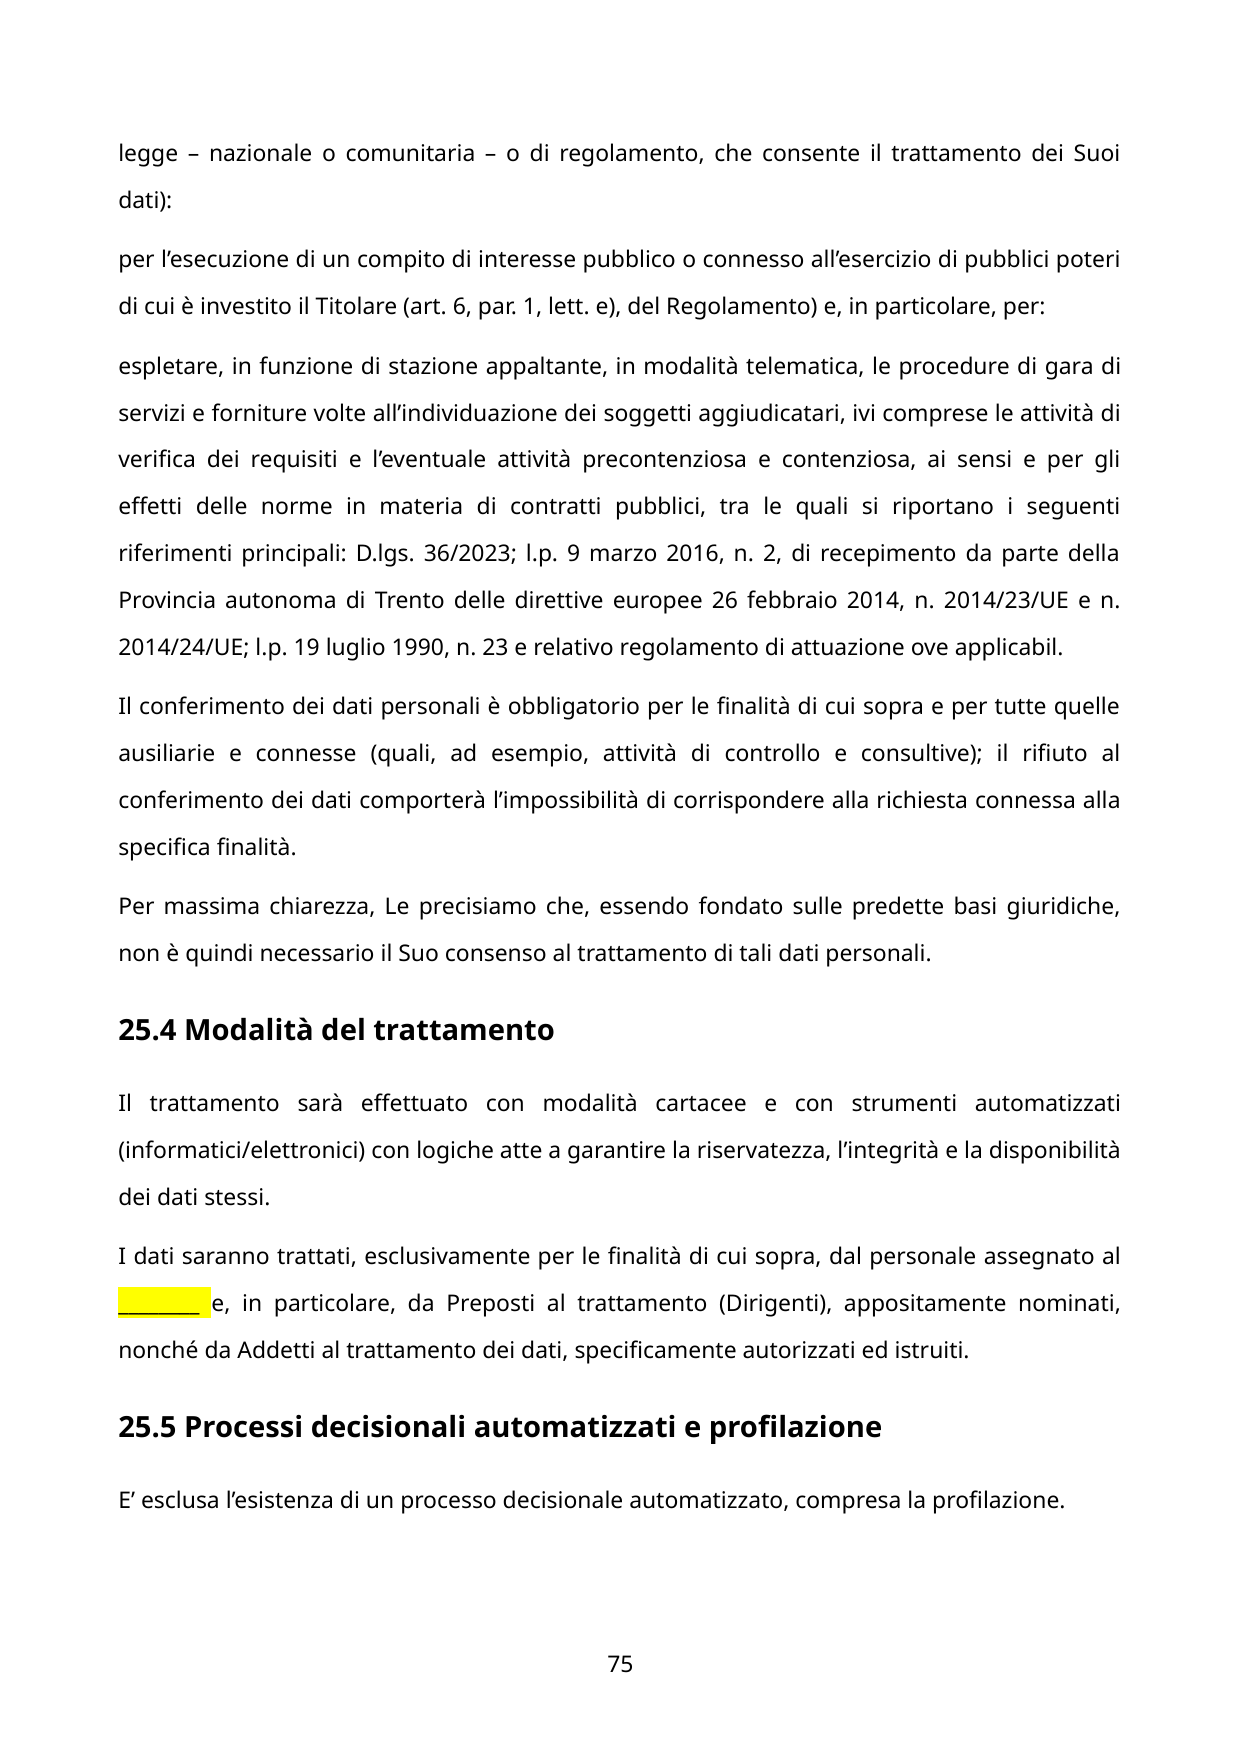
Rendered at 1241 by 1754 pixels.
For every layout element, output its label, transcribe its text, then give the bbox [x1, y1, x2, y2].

list Per massima chiarezza, Le precisiamo che, essendo fondato sulle predette basi giuridiche, non è quindi necessario il Suo consenso al trattamento di tali dati personali. [118, 890, 1122, 968]
subtitle 25.5 Processi decisionali automatizzati e profilazione [118, 1406, 1122, 1446]
list Il trattamento sarà effettuato con modalità cartacee e con strumenti automatizzati (informatici/elettronici) con logiche atte a garantire la riservatezza, l’integrità e la disponibilità dei dati stessi. [83, 1087, 1122, 1212]
list espletare, in funzione di stazione appaltante, in modalità telematica, le procedure di gara di servizi e forniture volte all’individuazione dei soggetti aggiudicatari, ivi comprese le attività di verifica dei requisiti e l’eventuale attività precontenziosa e contenziosa, ai sensi e per gli effetti delle norme in materia di contratti pubblici, tra le quali si riportano i seguenti riferimenti principali: D.lgs. 36/2023; l.p. 9 marzo 2016, n. 2, di recepimento da parte della Provincia autonoma di Trento delle direttive europee 26 febbraio 2014, n. 2014/23/UE e n. 2014/24/UE; l.p. 19 luglio 1990, n. 23 e relativo regolamento di attuazione ove applicabil. [118, 349, 1122, 662]
list I dati saranno trattati, esclusivamente per le finalità di cui sopra, dal personale assegnato al ________ e, in particolare, da Preposti al trattamento (Dirigenti), appositamente nominati, nonché da Addetti al trattamento dei dati, specificamente autorizzati ed istruiti. [83, 1240, 1122, 1365]
list per l’esecuzione di un compito di interesse pubblico o connesso all’esercizio di pubblici poteri di cui è investito il Titolare (art. 6, par. 1, lett. e), del Regolamento) e, in particolare, per: [118, 243, 1122, 321]
subtitle 25.4 Modalità del trattamento [118, 1009, 1122, 1049]
list Il conferimento dei dati personali è obbligatorio per le finalità di cui sopra e per tutte quelle ausiliarie e connesse (quali, ad esempio, attività di controllo e consultive); il rifiuto al conferimento dei dati comporterà l’impossibilità di corrispondere alla richiesta connessa alla specifica finalità. [118, 690, 1122, 862]
list E’ esclusa l’esistenza di un processo decisionale automatizzato, compresa la profilazione. [83, 1484, 1122, 1515]
list legge – nazionale o comunitaria – o di regolamento, che consente il trattamento dei Suoi dati): [118, 137, 1122, 215]
